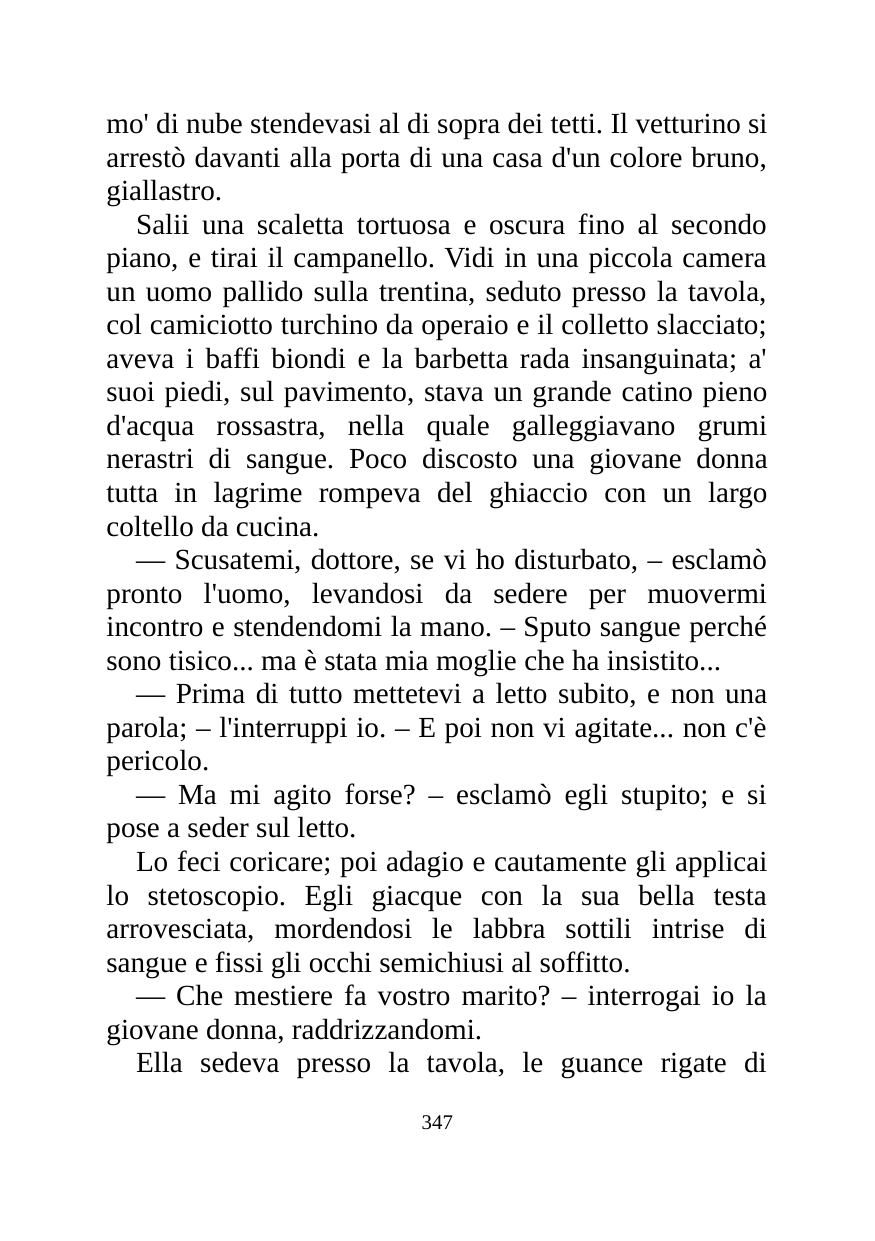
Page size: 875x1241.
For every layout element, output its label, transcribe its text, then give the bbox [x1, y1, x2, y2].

text — Ma mi agito forse? – esclamò egli stupito; e si pose a seder sul letto. [106, 777, 768, 844]
text — Scusatemi, dottore, se vi ho disturbato, – esclamò pronto l'uomo, levandosi da sedere per muovermi incontro e stendendomi la mano. – Sputo sangue perché sono tisico... ma è stata mia moglie che ha insistito... [106, 542, 768, 676]
text Salii una scaletta tortuosa e oscura fino al secondo piano, e tirai il campanello. Vidi in una piccola camera un uomo pallido sulla trentina, seduto presso la tavola, col camiciotto turchino da operaio e il colletto slacciato; aveva i baffi biondi e la barbetta rada insanguinata; a' suoi piedi, sul pavimento, stava un grande catino pieno d'acqua rossastra, nella quale galleggiavano grumi nerastri di sangue. Poco discosto una giovane donna tutta in lagrime rompeva del ghiaccio con un largo coltello da cucina. [106, 207, 768, 542]
text Lo feci coricare; poi adagio e cautamente gli applicai lo stetoscopio. Egli giacque con la sua bella testa arrovesciata, mordendosi le labbra sottili intrise di sangue e fissi gli occhi semichiusi al soffitto. [106, 844, 768, 978]
text — Prima di tutto mettetevi a letto subito, e non una parola; – l'interruppi io. – E poi non vi agitate... non c'è pericolo. [106, 676, 768, 777]
text mo' di nube stendevasi al di sopra dei tetti. Il vetturino si arrestò davanti alla porta di una casa d'un colore bruno, giallastro. [106, 106, 768, 207]
text — Che mestiere fa vostro marito? – interrogai io la giovane donna, raddrizzandomi. [106, 978, 768, 1045]
text Ella sedeva presso la tavola, le guance rigate di [106, 1045, 768, 1079]
